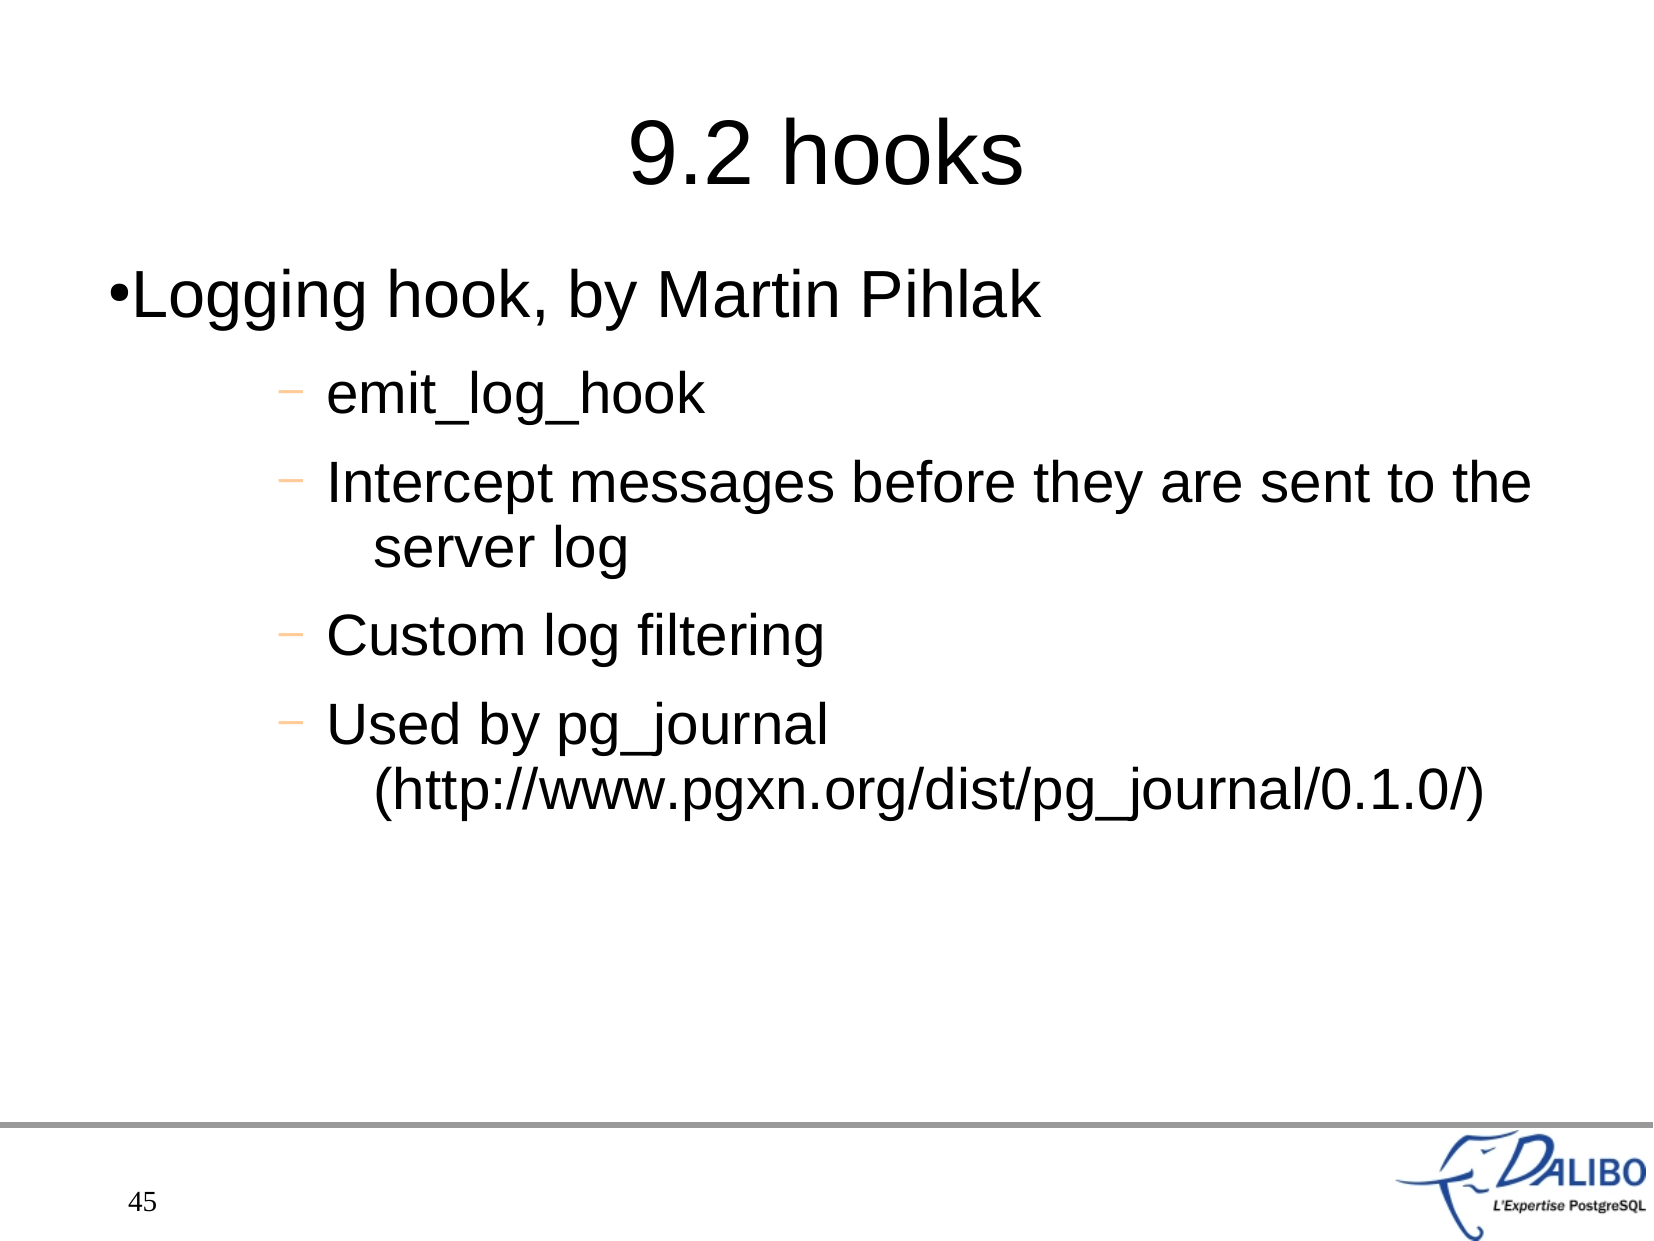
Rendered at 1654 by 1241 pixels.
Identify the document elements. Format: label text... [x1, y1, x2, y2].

list Logging hook, by Martin Pihlak emit_log_hook Intercept messages before they are sent to the server log Custom log filtering Used by pg_journal (http://www.pgxn.org/dist/pg_journal/0.1.0/) [90, 256, 1578, 1076]
title 9.2 hooks [82, 49, 1571, 257]
picture [1395, 1130, 1646, 1241]
